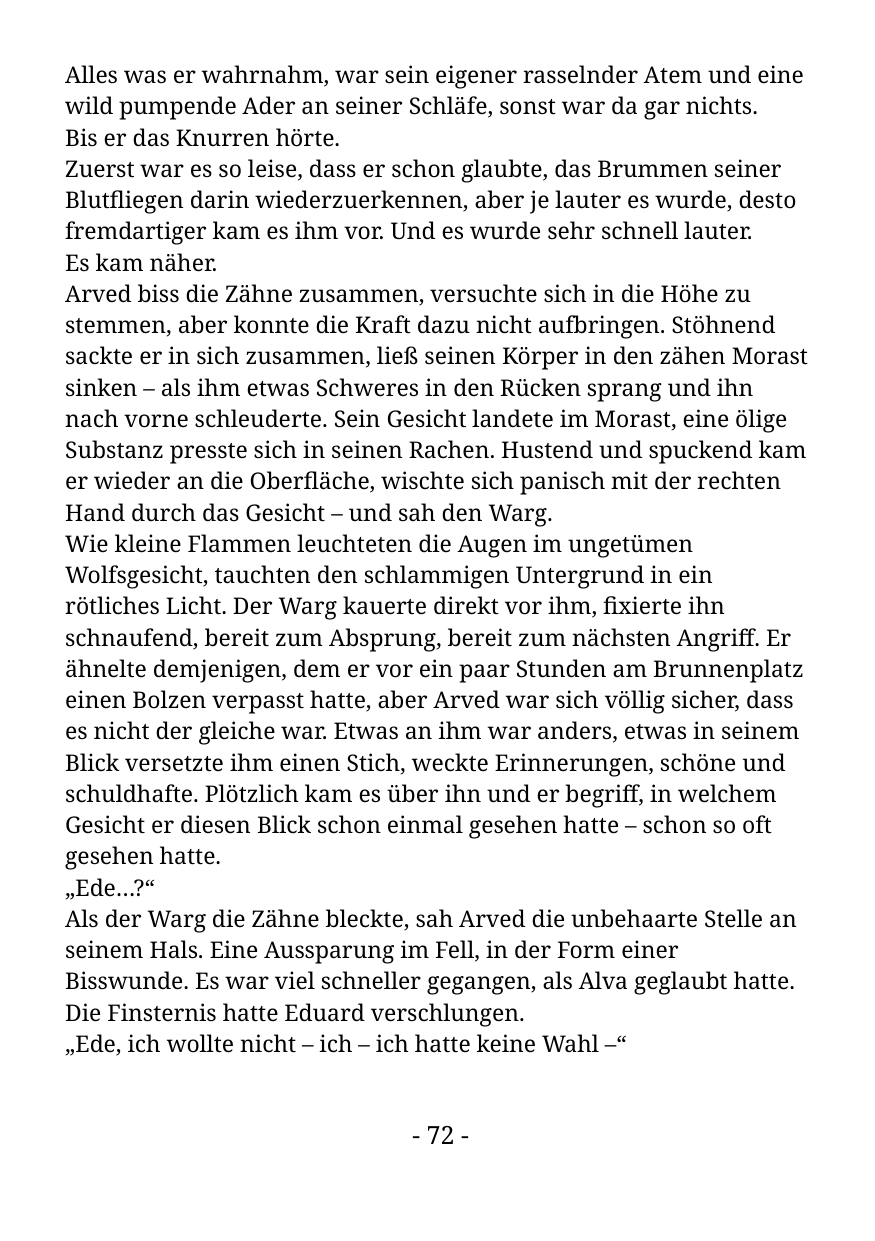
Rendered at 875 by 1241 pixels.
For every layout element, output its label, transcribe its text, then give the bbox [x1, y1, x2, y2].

text Alles was er wahrnahm, war sein eigener rasselnder Atem und eine wild pumpende Ader an seiner Schläfe, sonst war da gar nichts. Bis er das Knurren hörte. Zuerst war es so leise, dass er schon glaubte, das Brummen seiner Blutfliegen darin wiederzuerkennen, aber je lauter es wurde, desto fremdartiger kam es ihm vor. Und es wurde sehr schnell lauter. Es kam näher. Arved biss die Zähne zusammen, versuchte sich in die Höhe zu stemmen, aber konnte die Kraft dazu nicht aufbringen. Stöhnend sackte er in sich zusammen, ließ seinen Körper in den zähen Morast sinken – als ihm etwas Schweres in den Rücken sprang und ihn nach vorne schleuderte. Sein Gesicht landete im Morast, eine ölige Substanz presste sich in seinen Rachen. Hustend und spuckend kam er wieder an die Oberfläche, wischte sich panisch mit der rechten Hand durch das Gesicht – und sah den Warg. Wie kleine Flammen leuchteten die Augen im ungetümen Wolfsgesicht, tauchten den schlammigen Untergrund in ein rötliches Licht. Der Warg kauerte direkt vor ihm, fixierte ihn schnaufend, bereit zum Absprung, bereit zum nächsten Angriff. Er ähnelte demjenigen, dem er vor ein paar Stunden am Brunnenplatz einen Bolzen verpasst hatte, aber Arved war sich völlig sicher, dass es nicht der gleiche war. Etwas an ihm war anders, etwas in seinem Blick versetzte ihm einen Stich, weckte Erinnerungen, schöne und schuldhafte. Plötzlich kam es über ihn und er begriff, in welchem Gesicht er diesen Blick schon einmal gesehen hatte – schon so oft gesehen hatte. „Ede…?“ Als der Warg die Zähne bleckte, sah Arved die unbehaarte Stelle an seinem Hals. Eine Aussparung im Fell, in der Form einer Bisswunde. Es war viel schneller gegangen, als Alva geglaubt hatte. Die Finsternis hatte Eduard verschlungen. „Ede, ich wollte nicht – ich – ich hatte keine Wahl –“ [65, 59, 809, 1059]
